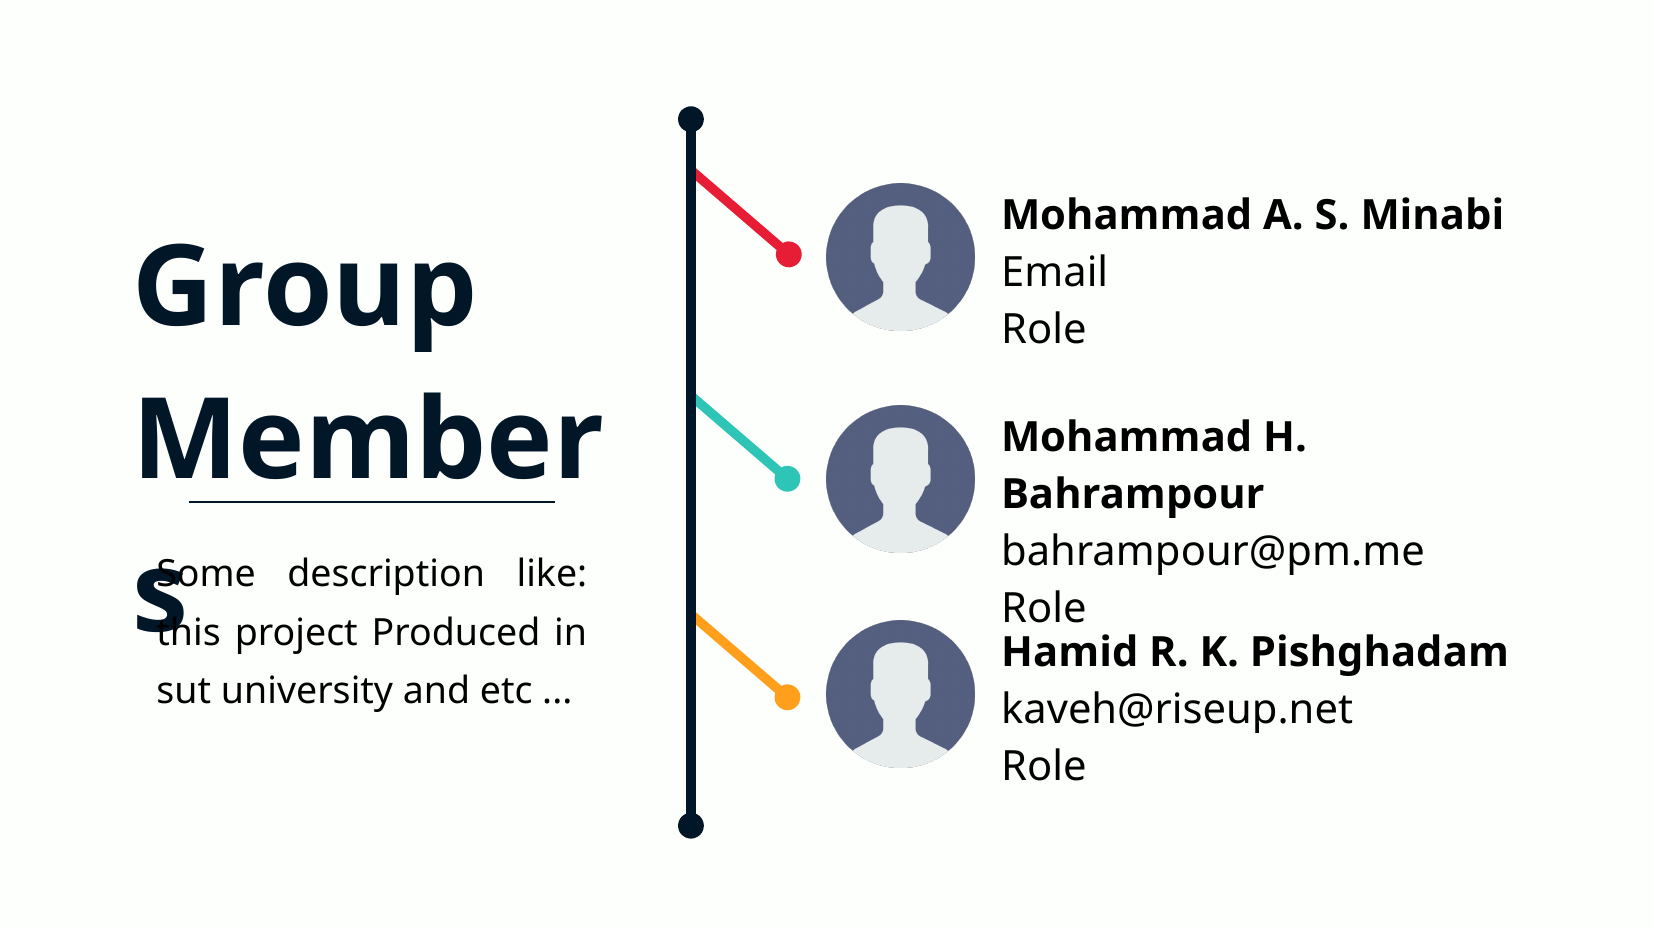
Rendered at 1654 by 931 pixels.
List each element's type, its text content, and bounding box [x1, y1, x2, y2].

text_box Group Members [118, 197, 632, 465]
text_box Mohammad A. S. Minabi Email Role [986, 177, 1577, 334]
picture [826, 620, 975, 768]
text_box Hamid R. K. Pishghadam kaveh@riseup.net Role [986, 614, 1577, 771]
text_box Some description like: this project Produced in sut university and etc ... [141, 531, 603, 692]
text_box [975, 696, 981, 767]
text_box Mohammad H. Bahrampour bahrampour@pm.me Role [986, 399, 1577, 556]
text_box [975, 478, 981, 553]
text_box [975, 253, 982, 330]
picture [826, 405, 975, 553]
picture [826, 183, 975, 331]
